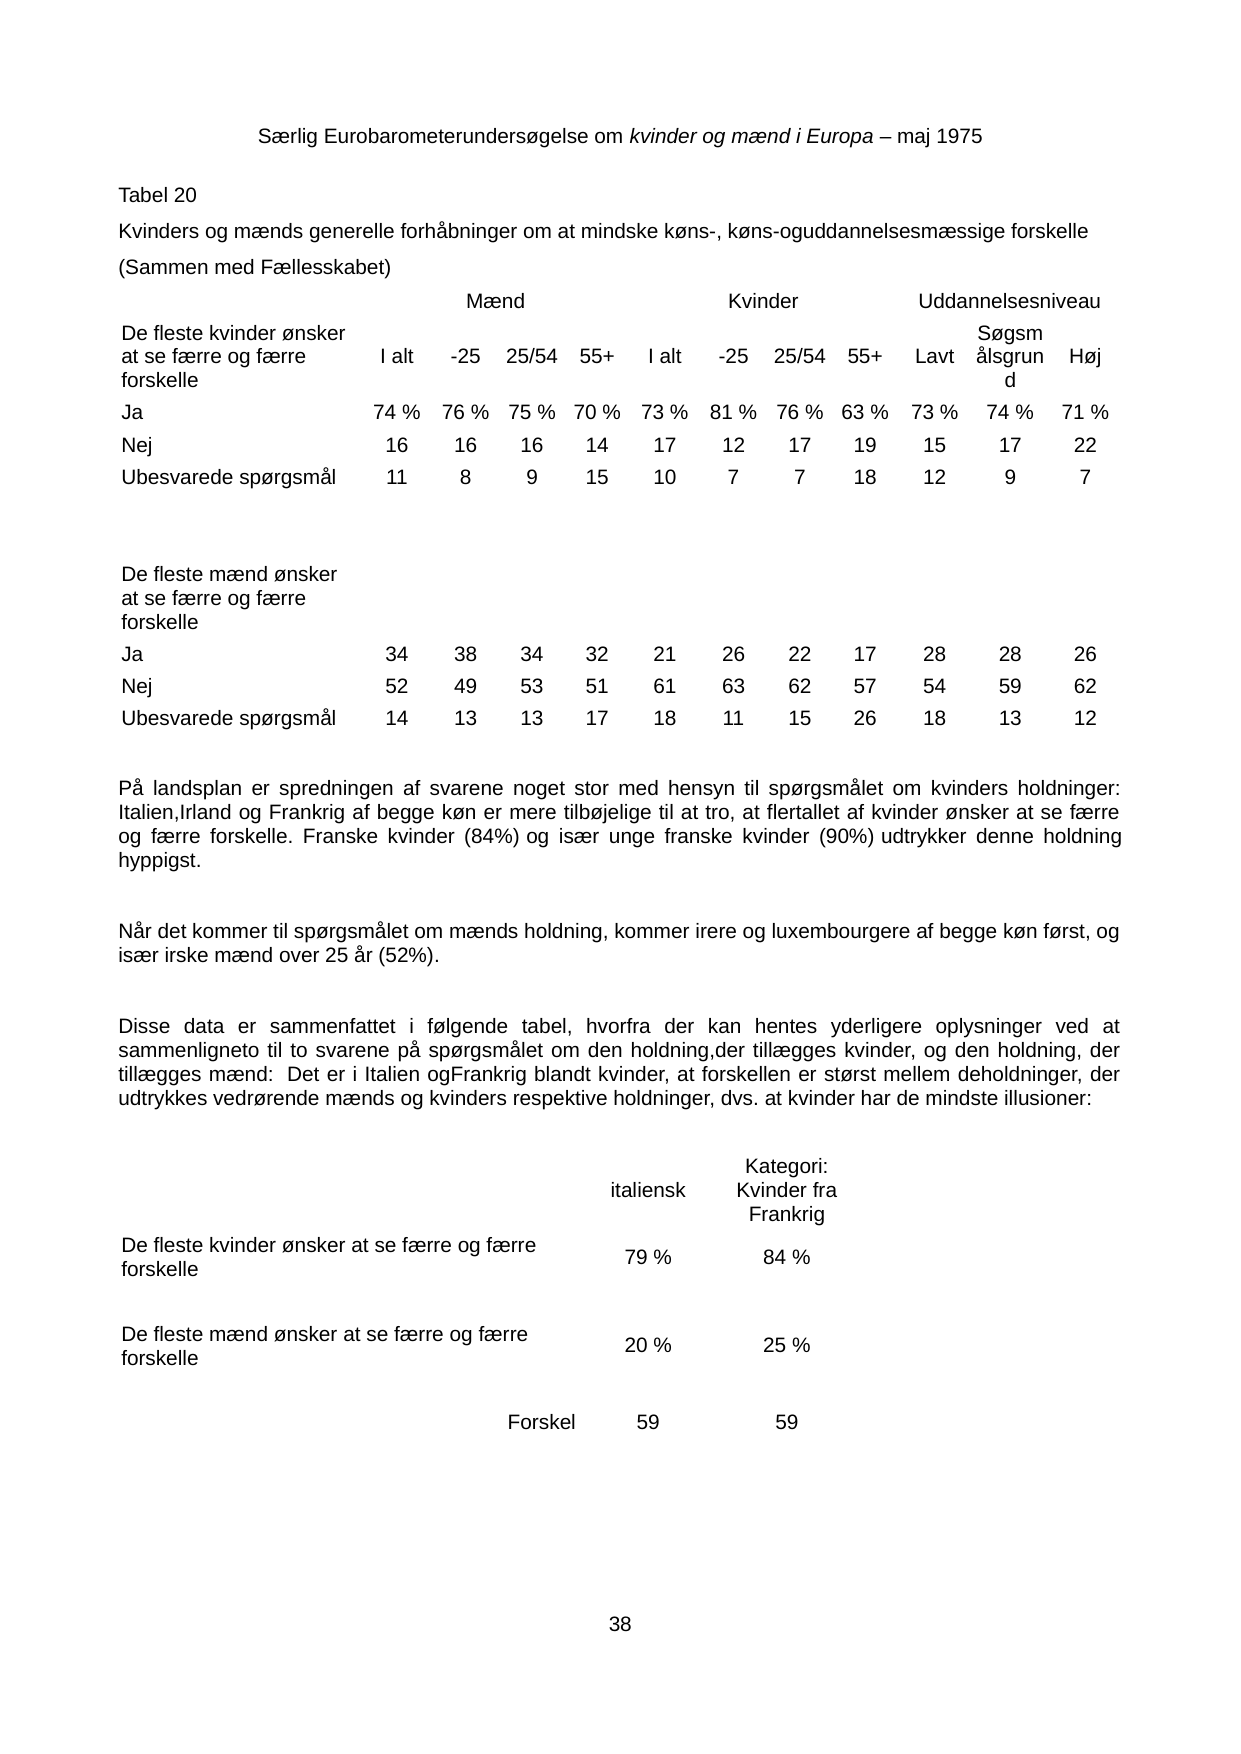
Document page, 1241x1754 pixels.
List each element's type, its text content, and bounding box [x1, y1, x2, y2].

table_cell [499, 493, 565, 526]
table_cell [767, 493, 833, 526]
table_cell 34 [499, 637, 565, 669]
table_cell Ubesvarede spørgsmål [118, 702, 361, 734]
table_cell 26 [1048, 637, 1122, 669]
table_cell [499, 558, 565, 637]
table_cell 62 [1048, 670, 1122, 702]
table_cell De fleste kvinder ønsker at se færre og færre forskelle [118, 317, 361, 396]
table_cell 9 [972, 461, 1048, 493]
table_cell 12 [700, 428, 767, 461]
table_cell Ja [118, 396, 361, 428]
table_cell 71 % [1048, 396, 1122, 428]
table_cell [565, 493, 629, 526]
text Når det kommer til spørgsmålet om mænds holdning, kommer irere og luxembourgere af begge køn først, og især irske mænd over 25 år (52%). [118, 919, 1122, 967]
table_cell [833, 493, 897, 526]
table_cell [700, 493, 767, 526]
table_cell [565, 558, 629, 637]
table_cell [499, 526, 565, 558]
table_cell 55+ [833, 317, 897, 396]
table_cell 13 [432, 702, 499, 734]
table_cell 53 [499, 670, 565, 702]
table_cell [361, 526, 432, 558]
table_cell 79 % [579, 1229, 717, 1285]
table_cell [1048, 493, 1122, 526]
table_cell 55+ [565, 317, 629, 396]
table_cell 76 % [767, 396, 833, 428]
table_cell 73 % [897, 396, 972, 428]
table_cell 9 [499, 461, 565, 493]
table_cell -25 [432, 317, 499, 396]
table_cell [833, 558, 897, 637]
table_cell 28 [972, 637, 1048, 669]
text Disse data er sammenfattet i følgende tabel, hvorfra der kan hentes yderligere oplysninger ved at sammenligneto til to svarene på spørgsmålet om den holdning,der tillægges kvinder, og den holdning, der tillægges mænd: Det er i Italien ogFrankrig blandt kvinder, at forskellen er størst mellem deholdninger, der udtrykkes vedrørende mænds og kvinders respektive holdninger, dvs. at kvinder har de mindste illusioner: [118, 1014, 1122, 1110]
table_cell Høj [1048, 317, 1122, 396]
table_cell [361, 558, 432, 637]
table_cell 74 % [972, 396, 1048, 428]
table_cell 74 % [361, 396, 432, 428]
table_cell 84 % [717, 1229, 856, 1285]
table_cell [118, 1285, 579, 1317]
table_cell 14 [361, 702, 432, 734]
table_cell [972, 493, 1048, 526]
table_cell [432, 558, 499, 637]
table_cell [361, 493, 432, 526]
text På landsplan er spredningen af svarene noget stor med hensyn til spørgsmålet om kvinders holdninger: Italien,Irland og Frankrig af begge køn er mere tilbøjelige til at tro, at flertallet af kvinder ønsker at se færre og færre forskelle. Franske kvinder (84%) og især unge franske kvinder (90%) udtrykker denne holdning hyppigst. [118, 776, 1122, 872]
table_cell De fleste mænd ønsker at se færre og færre forskelle [118, 558, 361, 637]
table_cell Forskel [118, 1406, 579, 1438]
table_header [118, 284, 361, 317]
table_cell [432, 493, 499, 526]
table_cell 12 [897, 461, 972, 493]
table_cell [629, 526, 700, 558]
table_cell [565, 526, 629, 558]
table_cell 59 [717, 1406, 856, 1438]
table_cell 20 % [579, 1318, 717, 1373]
table_cell [1048, 558, 1122, 637]
table_cell 59 [972, 670, 1048, 702]
table_cell 22 [767, 637, 833, 669]
table_cell [767, 558, 833, 637]
table_cell [897, 493, 972, 526]
table_cell [629, 493, 700, 526]
table_cell 12 [1048, 702, 1122, 734]
table_cell [432, 526, 499, 558]
table_cell 18 [629, 702, 700, 734]
table_cell 76 % [432, 396, 499, 428]
table_cell 54 [897, 670, 972, 702]
text Kvinders og mænds generelle forhåbninger om at mindske køns-, køns-oguddannelsesmæssige forskelle [118, 219, 1122, 243]
table_cell 8 [432, 461, 499, 493]
table_cell Lavt [897, 317, 972, 396]
table_cell 52 [361, 670, 432, 702]
table_cell 73 % [629, 396, 700, 428]
table_cell Nej [118, 428, 361, 461]
table_header Kvinder [629, 284, 897, 317]
table_cell 61 [629, 670, 700, 702]
table_cell -25 [700, 317, 767, 396]
table_cell 19 [833, 428, 897, 461]
table_cell 18 [833, 461, 897, 493]
table_cell [118, 493, 361, 526]
table_cell 81 % [700, 396, 767, 428]
table_cell Ubesvarede spørgsmål [118, 461, 361, 493]
table_cell 18 [897, 702, 972, 734]
table_cell [700, 526, 767, 558]
table_cell 75 % [499, 396, 565, 428]
table_cell De fleste kvinder ønsker at se færre og færre forskelle [118, 1229, 579, 1285]
table_cell [700, 558, 767, 637]
table_cell 49 [432, 670, 499, 702]
table_cell 17 [833, 637, 897, 669]
table_cell [833, 526, 897, 558]
text Tabel 20 [118, 183, 1122, 207]
table_cell 17 [972, 428, 1048, 461]
table_cell [972, 558, 1048, 637]
table_cell [579, 1373, 717, 1406]
table_cell 26 [833, 702, 897, 734]
table_cell 70 % [565, 396, 629, 428]
table_cell 59 [579, 1406, 717, 1438]
table_cell De fleste mænd ønsker at se færre og færre forskelle [118, 1318, 579, 1373]
table_cell 7 [767, 461, 833, 493]
table_cell 15 [897, 428, 972, 461]
table_cell 63 % [833, 396, 897, 428]
table_cell [897, 558, 972, 637]
table_cell [767, 526, 833, 558]
table_cell 14 [565, 428, 629, 461]
table_cell 25 % [717, 1318, 856, 1373]
table_cell 34 [361, 637, 432, 669]
table_cell 22 [1048, 428, 1122, 461]
table_cell [717, 1373, 856, 1406]
table_cell 11 [361, 461, 432, 493]
table_cell 10 [629, 461, 700, 493]
table_cell [118, 526, 361, 558]
table_cell 63 [700, 670, 767, 702]
table_cell 26 [700, 637, 767, 669]
table_header italiensk [579, 1151, 717, 1229]
table_cell I alt [629, 317, 700, 396]
table_cell 15 [565, 461, 629, 493]
table_cell 7 [700, 461, 767, 493]
table_cell [972, 526, 1048, 558]
table_cell Nej [118, 670, 361, 702]
table_cell [629, 558, 700, 637]
table_cell 13 [499, 702, 565, 734]
table_cell 25/54 [767, 317, 833, 396]
table_header Kategori: Kvinder fra Frankrig [717, 1151, 856, 1229]
table_cell [118, 1373, 579, 1406]
table_cell [897, 526, 972, 558]
table_cell 15 [767, 702, 833, 734]
text (Sammen med Fællesskabet) [118, 254, 1122, 278]
table_cell 51 [565, 670, 629, 702]
table_cell 21 [629, 637, 700, 669]
table_cell 28 [897, 637, 972, 669]
table_cell Søgsmålsgrund [972, 317, 1048, 396]
table_header Mænd [361, 284, 629, 317]
table_cell 25/54 [499, 317, 565, 396]
table_cell 16 [499, 428, 565, 461]
table_cell 38 [432, 637, 499, 669]
table_header [118, 1151, 579, 1229]
table_cell 17 [629, 428, 700, 461]
table_cell [579, 1285, 717, 1317]
table_cell 11 [700, 702, 767, 734]
table_cell 13 [972, 702, 1048, 734]
table_cell Ja [118, 637, 361, 669]
table_cell 17 [565, 702, 629, 734]
table_cell 16 [432, 428, 499, 461]
table_cell 7 [1048, 461, 1122, 493]
table_cell I alt [361, 317, 432, 396]
table_cell [717, 1285, 856, 1317]
table_cell 57 [833, 670, 897, 702]
table_cell 16 [361, 428, 432, 461]
table_cell [1048, 526, 1122, 558]
table_cell 32 [565, 637, 629, 669]
table_cell 62 [767, 670, 833, 702]
table_cell 17 [767, 428, 833, 461]
table_header Uddannelsesniveau [897, 284, 1122, 317]
